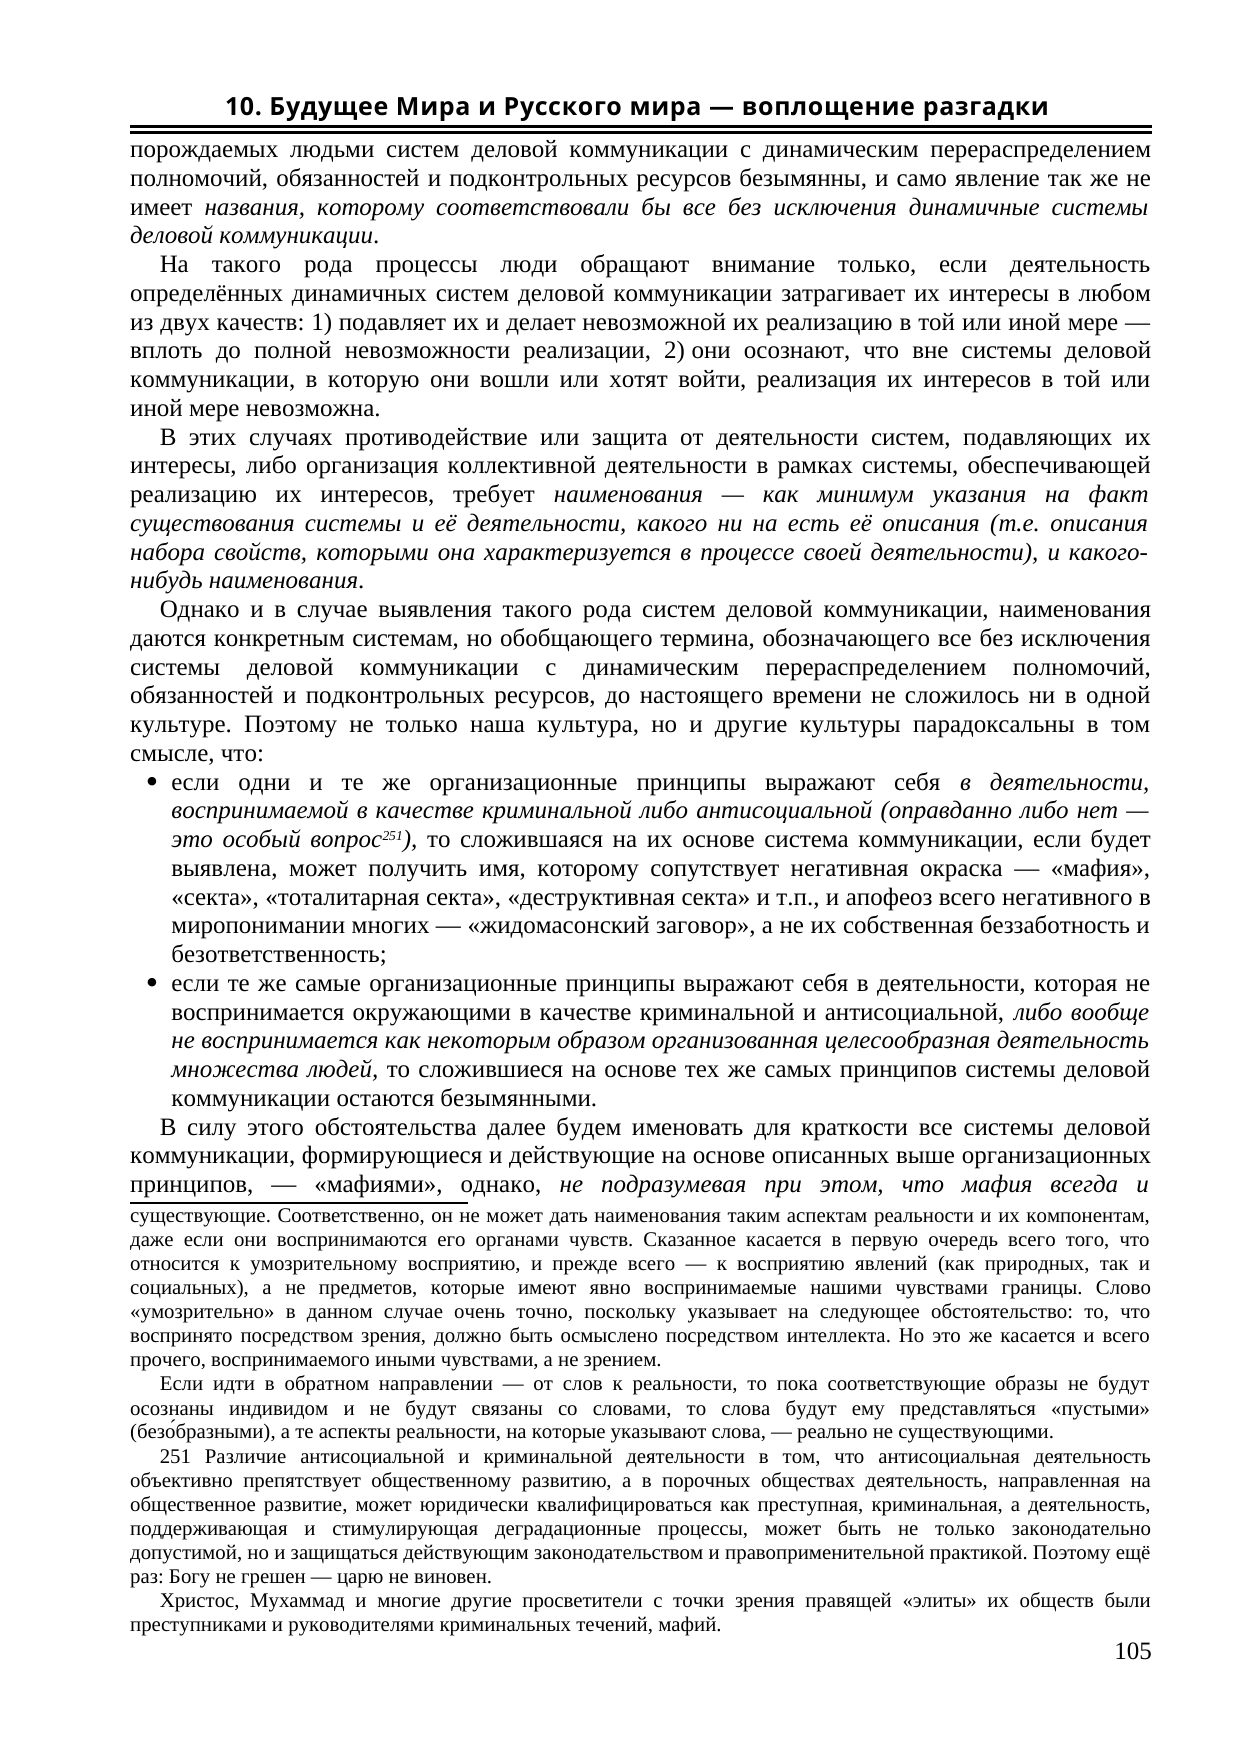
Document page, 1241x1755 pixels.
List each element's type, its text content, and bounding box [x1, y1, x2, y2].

list Различие антисоциальной и криминальной деятельности в том, что антисоциальная деятельность объективно препятствует общественному развитию, а в порочных обществах деятельность, направленная на общественное развитие, может юридически квалифицироваться как преступная, криминальная, а деятельность, поддерживающая и стимулирующая деградационные процессы, может быть не только законодательно допустимой, но и защищаться действующим законодательством и правоприменительной практикой. Поэтому ещё раз: Богу не грешен — царю не виновен. [130, 1443, 1152, 1588]
text Однако и в случае выявления такого рода систем деловой коммуникации, наименования даются конкретным системам, но обобщающего термина, обозначающего все без исключения системы деловой коммуникации с динамическим перераспределением полномочий, обязанностей и подконтрольных ресурсов, до настоящего времени не сложилось ни в одной культуре. Поэтому не только наша культура, но и другие культуры парадоксальны в том смысле, что: [130, 594, 1152, 767]
text существующие. Соответственно, он не может дать наименования таким аспектам реальности и их компонентам, даже если они воспринимаются его органами чувств. Сказанное касается в первую очередь всего того, что относится к умозрительному восприятию, и прежде всего — к восприятию явлений (как природных, так и социальных), а не предметов, которые имеют явно воспринимаемые нашими чувствами границы. Слово «умозрительно» в данном случае очень точно, поскольку указывает на следующее обстоятельство: то, что воспринято посредством зрения, должно быть осмыслено посредством интеллекта. Но это же касается и всего прочего, воспринимаемого иными чувствами, а не зрением. [130, 1203, 1152, 1371]
text В силу этого обстоятельства далее будем именовать для краткости все системы деловой коммуникации, формирующиеся и действующие на основе описанных выше организационных принципов, — «мафиями», однако, не подразумевая при этом, что мафия всегда и [130, 1112, 1152, 1198]
list Христос, Мухаммад и многие другие просветители с точки зрения правящей «элиты» их обществ были преступниками и руководителями криминальных течений, мафий. [130, 1588, 1152, 1636]
text На такого рода процессы люди обращают внимание только, если деятельность определённых динамичных систем деловой коммуникации затрагивает их интересы в любом из двух качеств: 1) подавляет их и делает невозможной их реализацию в той или иной мере — вплоть до полной невозможности реализации, 2) они осознают, что вне системы деловой коммуникации, в которую они вошли или хотят войти, реализация их интересов в той или иной мере невозможна. [130, 249, 1152, 422]
list если те же самые организационные принципы выражают себя в деятельности, которая не воспринимается окружающими в качестве криминальной и антисоциальной, либо вообще не воспринимается как некоторым образом организованная целесообразная деятельность множества людей, то сложившиеся на основе тех же самых принципов системы деловой коммуникации остаются безымянными. [148, 968, 1152, 1112]
text порождаемых людьми систем деловой коммуникации с динамическим перераспределением полномочий, обязанностей и подконтрольных ресурсов безымянны, и само явление так же не имеет названия, которому соответствовали бы все без исключения динамичные системы деловой коммуникации. [130, 134, 1152, 249]
text Если идти в обратном направлении — от слов к реальности, то пока соответствующие образы не будут осознаны индивидом и не будут связаны со словами, то слова будут ему представляться «пустыми» (безо́бразными), а те аспекты реальности, на которые указывают слова, — реально не существующими. [130, 1371, 1152, 1443]
list если одни и те же организационные принципы выражают себя в деятельности, воспринимаемой в качестве криминальной либо антисоциальной (оправданно либо нет — это особый вопрос), то сложившаяся на их основе система коммуникации, если будет выявлена, может получить имя, которому сопутствует негативная окраска — «мафия», «секта», «тоталитарная секта», «деструктивная секта» и т.п., и апофеоз всего негативного в миропонимании многих — «жидомасонский заговор», а не их собственная беззаботность и безответственность; [148, 767, 1152, 968]
text В этих случаях противодействие или защита от деятельности систем, подавляющих их интересы, либо организация коллективной деятельности в рамках системы, обеспечивающей реализацию их интересов, требует наименования — как минимум указания на факт существования системы и её деятельности, какого ни на есть её описания (т.е. описания набора свойств, которыми она характеризуется в процессе своей деятельности), и какого-нибудь наименования. [130, 422, 1152, 594]
